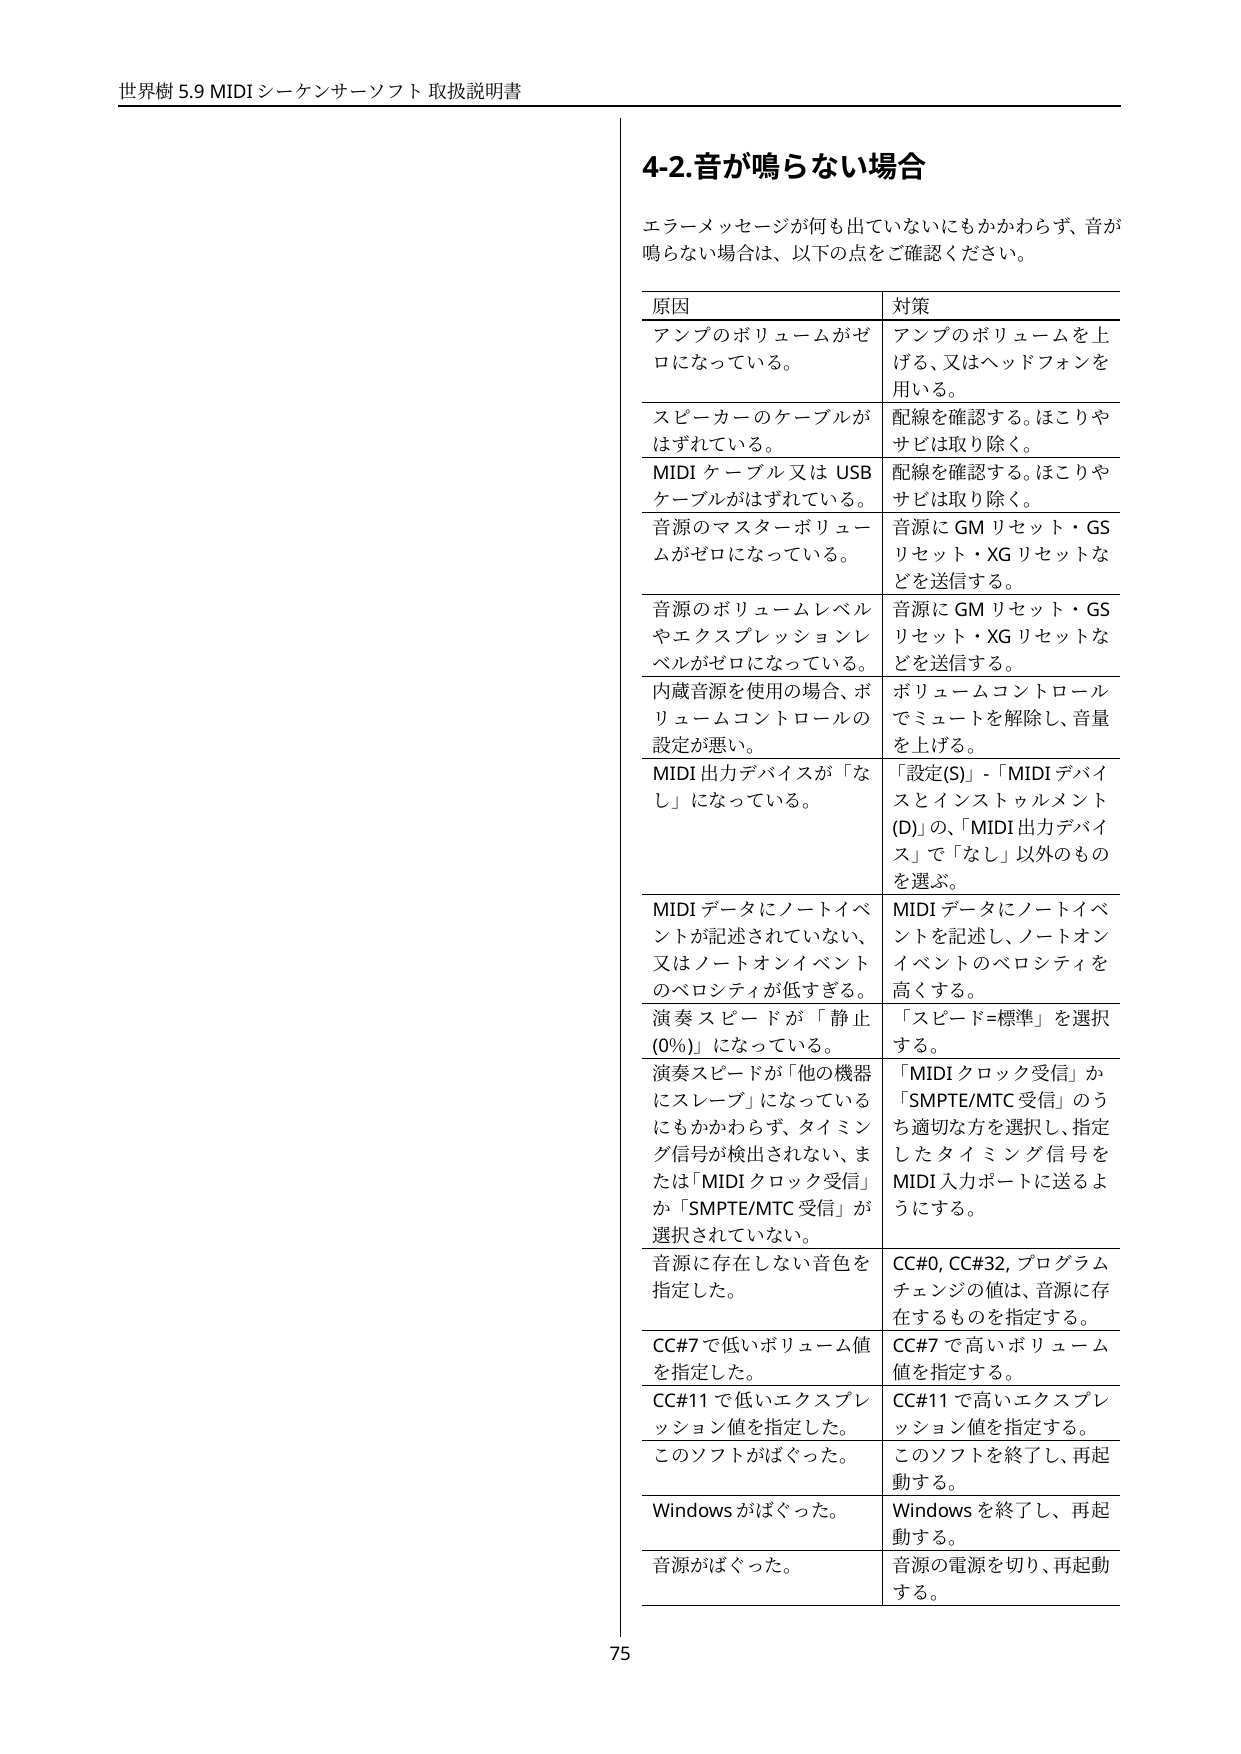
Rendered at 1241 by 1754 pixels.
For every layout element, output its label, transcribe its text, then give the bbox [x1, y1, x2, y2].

table_cell 配線を確認する。ほこりやサビは取り除く。 [883, 403, 1120, 457]
table_cell アンプのボリュームを上げる、又はヘッドフォンを用いる。 [883, 321, 1120, 402]
table_cell 音源にGMリセット・GSリセット・XGリセットなどを送信する。 [883, 513, 1120, 594]
table_header 対策 [883, 292, 1120, 319]
table_cell Windowsがばぐった。 [642, 1496, 882, 1550]
table_cell ボリュームコントロールでミュートを解除し、音量を上げる。 [883, 677, 1120, 758]
table_cell MIDIデータにノートイベントを記述し、ノートオンイベントのベロシティを高くする。 [883, 895, 1120, 1003]
table_cell 配線を確認する。ほこりやサビは取り除く。 [883, 458, 1120, 512]
table_cell CC#7で低いボリューム値を指定した。 [642, 1331, 882, 1385]
table_cell 「スピード=標準」を選択する。 [883, 1004, 1120, 1058]
table_cell 音源に存在しない音色を指定した。 [642, 1249, 882, 1330]
table_cell 演奏スピードが「他の機器にスレーブ」になっているにもかかわらず、タイミング信号が検出されない、または「MIDIクロック受信」か「SMPTE/MTC受信」が選択されていない。 [642, 1059, 882, 1248]
table_cell このソフトを終了し、再起動する。 [883, 1441, 1120, 1495]
table_cell 「設定(S)」 - 「MIDIデバイスとインストゥルメント(D)」の、「MIDI出力デバイス」で「なし」以外のものを選ぶ。 [883, 759, 1120, 894]
table_cell Windowsを終了し、再起動する。 [883, 1496, 1120, 1550]
table_cell 音源がばぐった。 [642, 1551, 882, 1605]
table_cell MIDIデータにノートイベントが記述されていない、又はノートオンイベントのベロシティが低すぎる。 [642, 895, 882, 1003]
text エラーメッセージが何も出ていないにもかかわらず、音が鳴らない場合は、以下の点をご確認ください。 [642, 212, 1122, 266]
table_cell 「MIDIクロック受信」か「SMPTE/MTC受信」のうち適切な方を選択し、指定したタイミング信号をMIDI入力ポートに送るようにする。 [883, 1059, 1120, 1248]
subtitle 4-2.音が鳴らない場合 [642, 144, 1122, 186]
table_cell このソフトがばぐった。 [642, 1441, 882, 1495]
table_cell CC#11で高いエクスプレッション値を指定する。 [883, 1386, 1120, 1440]
table_cell MIDI出力デバイスが「なし」になっている。 [642, 759, 882, 894]
table_cell 音源にGMリセット・GSリセット・XGリセットなどを送信する。 [883, 595, 1120, 676]
table_cell 音源のボリュームレベルやエクスプレッションレベルがゼロになっている。 [642, 595, 882, 676]
table_cell CC#7で高いボリューム値を指定する。 [883, 1331, 1120, 1385]
table_cell MIDIケーブル又はUSBケーブルがはずれている。 [642, 458, 882, 512]
table_cell 音源の電源を切り、再起動する。 [883, 1551, 1120, 1605]
table_cell 内蔵音源を使用の場合、ボリュームコントロールの設定が悪い。 [642, 677, 882, 758]
table_cell アンプのボリュームがゼロになっている。 [642, 321, 882, 402]
table_header 原因 [642, 292, 882, 319]
table_cell 音源のマスターボリュームがゼロになっている。 [642, 513, 882, 594]
table_cell スピーカーのケーブルがはずれている。 [642, 403, 882, 457]
table_cell CC#11で低いエクスプレッション値を指定した。 [642, 1386, 882, 1440]
table_cell CC#0, CC#32, プログラムチェンジの値は、音源に存在するものを指定する。 [883, 1249, 1120, 1330]
table_cell 演奏スピードが「静止(0％)」になっている。 [642, 1004, 882, 1058]
